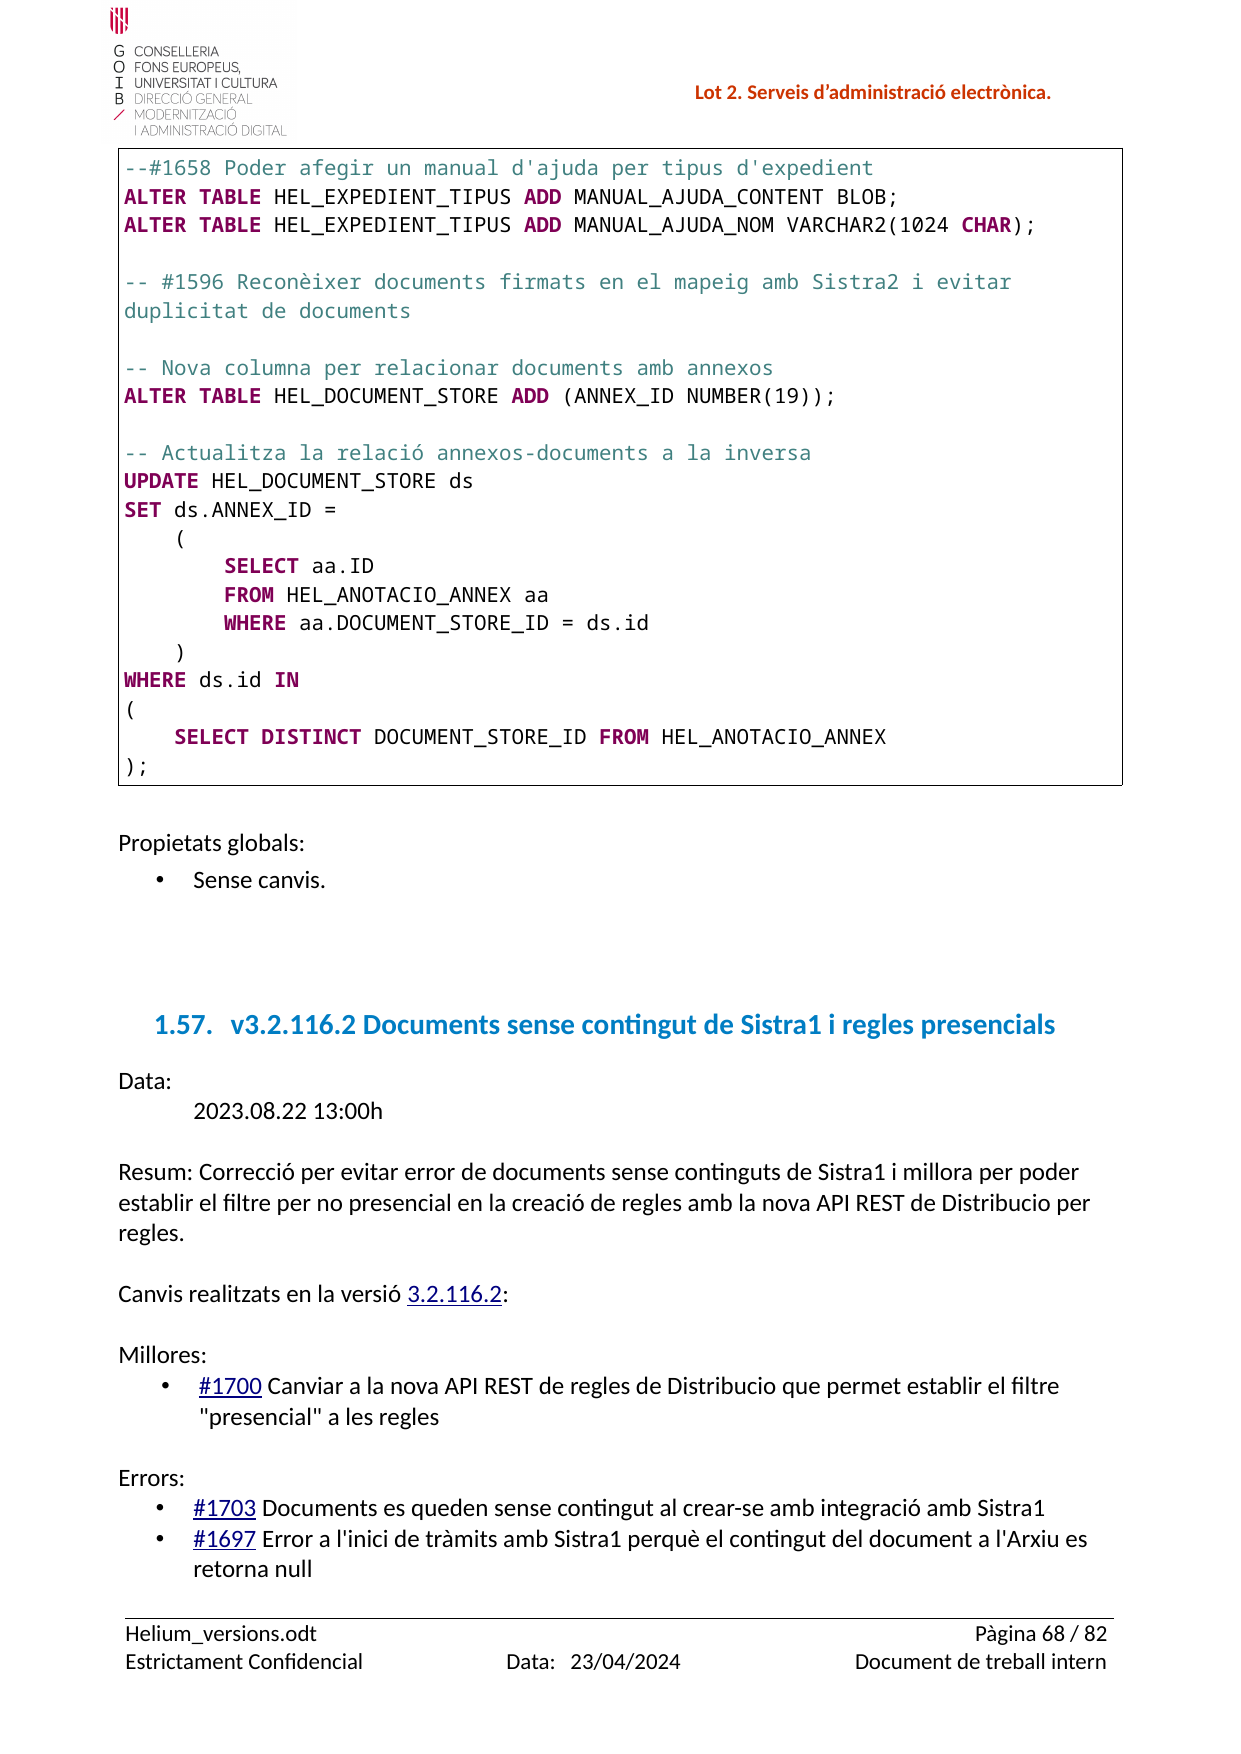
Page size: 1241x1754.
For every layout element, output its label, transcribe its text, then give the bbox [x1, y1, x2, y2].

text Millores: [118, 1340, 1122, 1370]
text Resum: Correcció per evitar error de documents sense continguts de Sistra1 i millora per poder establir el filtre per no presencial en la creació de regles amb la nova API REST de Distribucio per regles. [118, 1157, 1122, 1248]
list #1703 Documents es queden sense contingut al crear-se amb integració amb Sistra1 [156, 1492, 1122, 1523]
text Data: [118, 1065, 1122, 1096]
text Propietats globals: [118, 827, 1122, 858]
text 2023.08.22 13:00h [118, 1096, 1122, 1126]
list #1700 Canviar a la nova API REST de regles de Distribucio que permet establir el filtre "presencial" a les regles [161, 1370, 1122, 1431]
list #1697 Error a l'inici de tràmits amb Sistra1 perquè el contingut del document a l'Arxiu es retorna null [156, 1523, 1122, 1584]
picture [100, 0, 297, 144]
text Canvis realitzats en la versió 3.2.116.2: [118, 1279, 1122, 1309]
text Errors: [118, 1462, 1122, 1492]
table_header --#1658 Poder afegir un manual d'ajuda per tipus d'expedient ALTER TABLE HEL_EXPEDIENT_TIPUS ADD MANUAL_AJUDA_CONTENT BLOB; ALTER TABLE HEL_EXPEDIENT_TIPUS ADD MANUAL_AJUDA_NOM VARCHAR2(1024 CHAR); -- #1596 Reconèixer documents firmats en el mapeig amb Sistra2 i evitar duplicitat de documents -- Nova columna per relacionar documents amb annexos ALTER TABLE HEL_DOCUMENT_STORE ADD (ANNEX_ID NUMBER(19)); -- Actualitza la relació annexos-documents a la inversa UPDATE HEL_DOCUMENT_STORE ds SET ds.ANNEX_ID = ( SELECT aa.ID FROM HEL_ANOTACIO_ANNEX aa WHERE aa.DOCUMENT_STORE_ID = ds.id ) WHERE ds.id IN ( SELECT DISTINCT DOCUMENT_STORE_ID FROM HEL_ANOTACIO_ANNEX ); [119, 149, 1122, 785]
subtitle v3.2.116.2 Documents sense contingut de Sistra1 i regles presencials [153, 1006, 1122, 1041]
list Sense canvis. [156, 864, 1122, 894]
